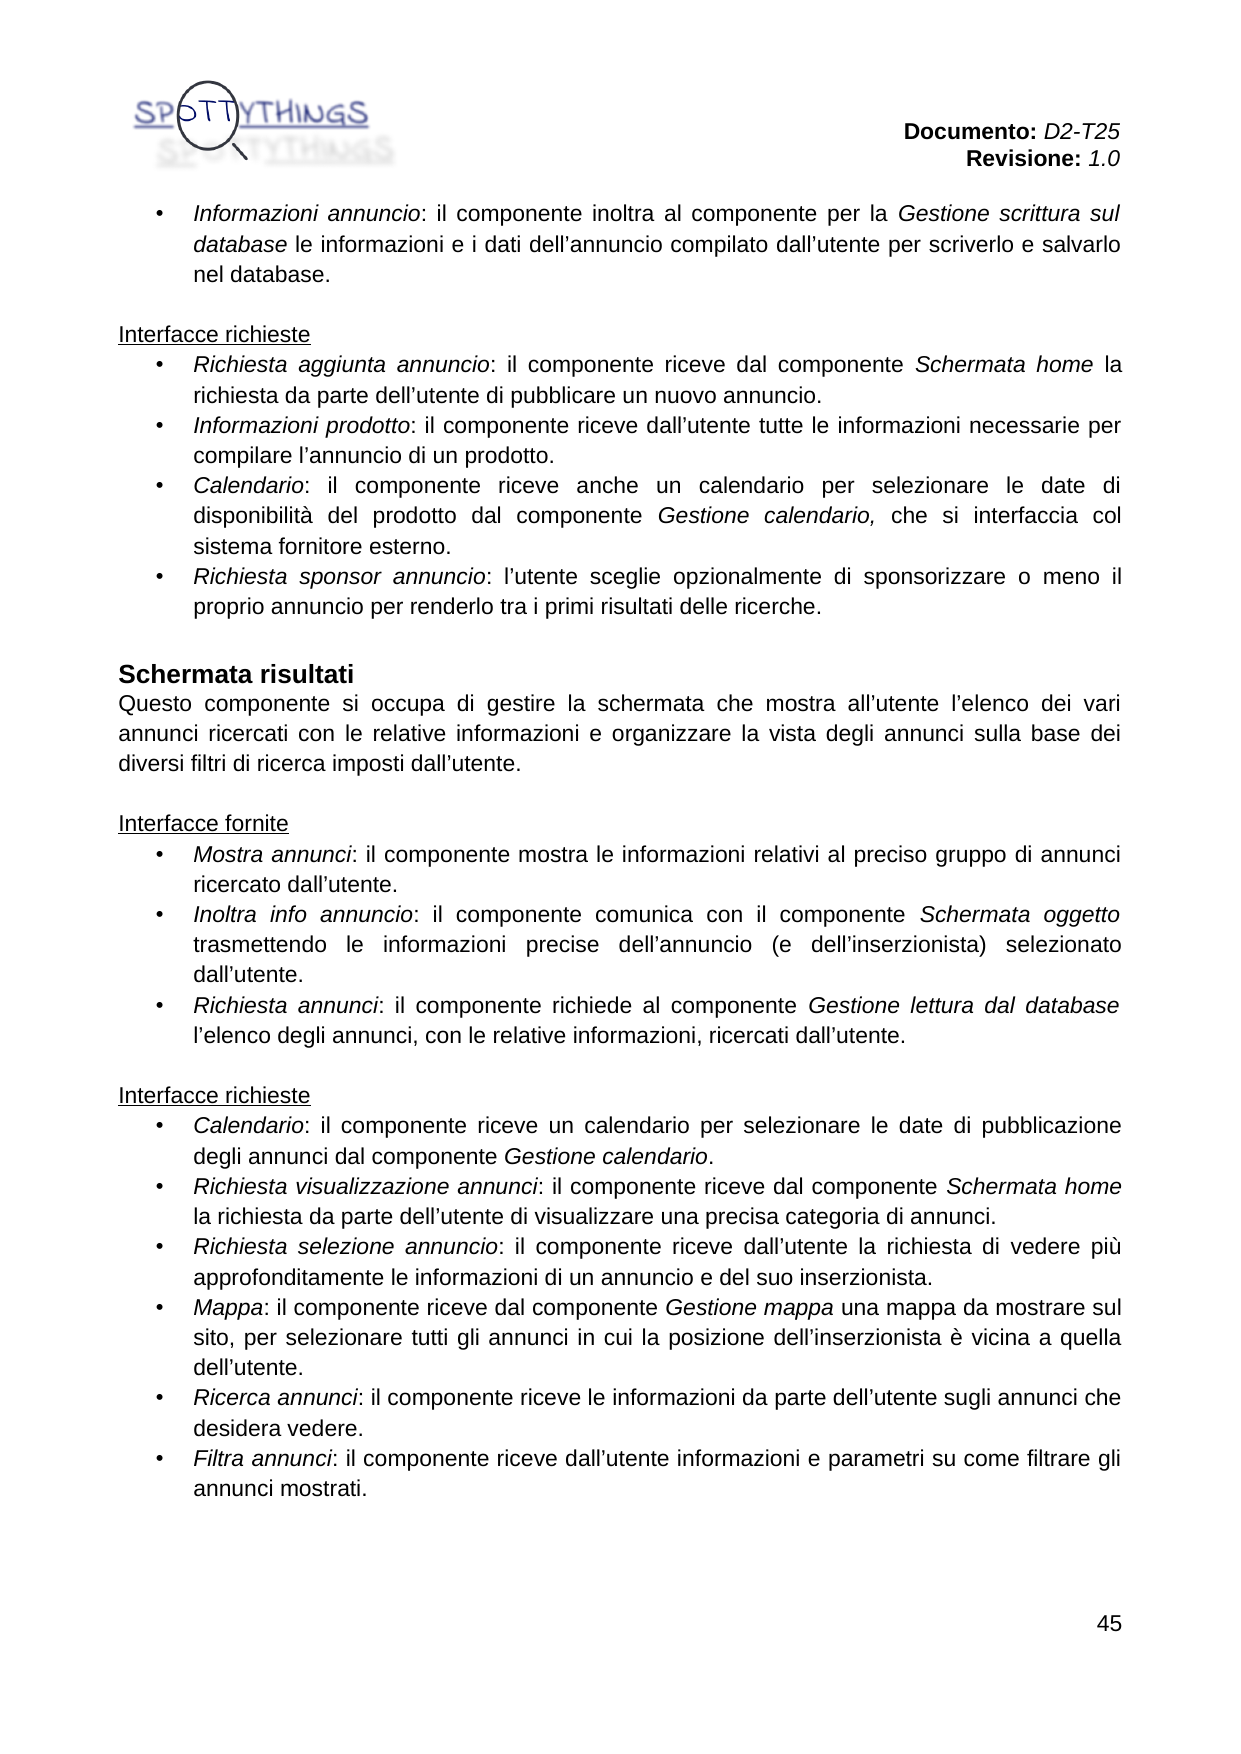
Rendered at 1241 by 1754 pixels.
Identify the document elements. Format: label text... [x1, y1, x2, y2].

list Mostra annunci: il componente mostra le informazioni relativi al preciso gruppo di annunci ricercato dall’utente. [156, 841, 1122, 897]
list Ricerca annunci: il componente riceve le informazioni da parte dell’utente sugli annunci che desidera vedere. [156, 1384, 1122, 1441]
list Richiesta visualizzazione annunci: il componente riceve dal componente Schermata home la richiesta da parte dell’utente di visualizzare una precisa categoria di annunci. [156, 1173, 1122, 1229]
list Calendario: il componente riceve un calendario per selezionare le date di pubblicazione degli annunci dal componente Gestione calendario. [156, 1112, 1122, 1169]
text Interfacce richieste [118, 321, 1122, 347]
text Questo componente si occupa di gestire la schermata che mostra all’utente l’elenco dei vari annunci ricercati con le relative informazioni e organizzare la vista degli annunci sulla base dei diversi filtri di ricerca imposti dall’utente. [118, 689, 1122, 776]
text Interfacce fornite [118, 810, 1122, 837]
subtitle Schermata risultati [118, 659, 1122, 689]
list Informazioni prodotto: il componente riceve dall’utente tutte le informazioni necessarie per compilare l’annuncio di un prodotto. [156, 412, 1122, 468]
picture [123, 73, 399, 187]
text Interfacce richieste [118, 1082, 1122, 1108]
list Mappa: il componente riceve dal componente Gestione mappa una mappa da mostrare sul sito, per selezionare tutti gli annunci in cui la posizione dell’inserzionista è vicina a quella dell’utente. [156, 1294, 1122, 1380]
list Filtra annunci: il componente riceve dall’utente informazioni e parametri su come filtrare gli annunci mostrati. [156, 1445, 1122, 1501]
list Richiesta sponsor annuncio: l’utente sceglie opzionalmente di sponsorizzare o meno il proprio annuncio per renderlo tra i primi risultati delle ricerche. [156, 563, 1122, 619]
list Calendario: il componente riceve anche un calendario per selezionare le date di disponibilità del prodotto dal componente Gestione calendario, che si interfaccia col sistema fornitore esterno. [156, 472, 1122, 559]
list Informazioni annuncio: il componente inoltra al componente per la Gestione scrittura sul database le informazioni e i dati dell’annuncio compilato dall’utente per scriverlo e salvarlo nel database. [156, 200, 1122, 287]
list Richiesta aggiunta annuncio: il componente riceve dal componente Schermata home la richiesta da parte dell’utente di pubblicare un nuovo annuncio. [156, 351, 1122, 408]
list Richiesta annunci: il componente richiede al componente Gestione lettura dal database l’elenco degli annunci, con le relative informazioni, ricercati dall’utente. [156, 992, 1122, 1048]
list Inoltra info annuncio: il componente comunica con il componente Schermata oggetto trasmettendo le informazioni precise dell’annuncio (e dell’inserzionista) selezionato dall’utente. [156, 901, 1122, 988]
list Richiesta selezione annuncio: il componente riceve dall’utente la richiesta di vedere più approfonditamente le informazioni di un annuncio e del suo inserzionista. [156, 1233, 1122, 1290]
